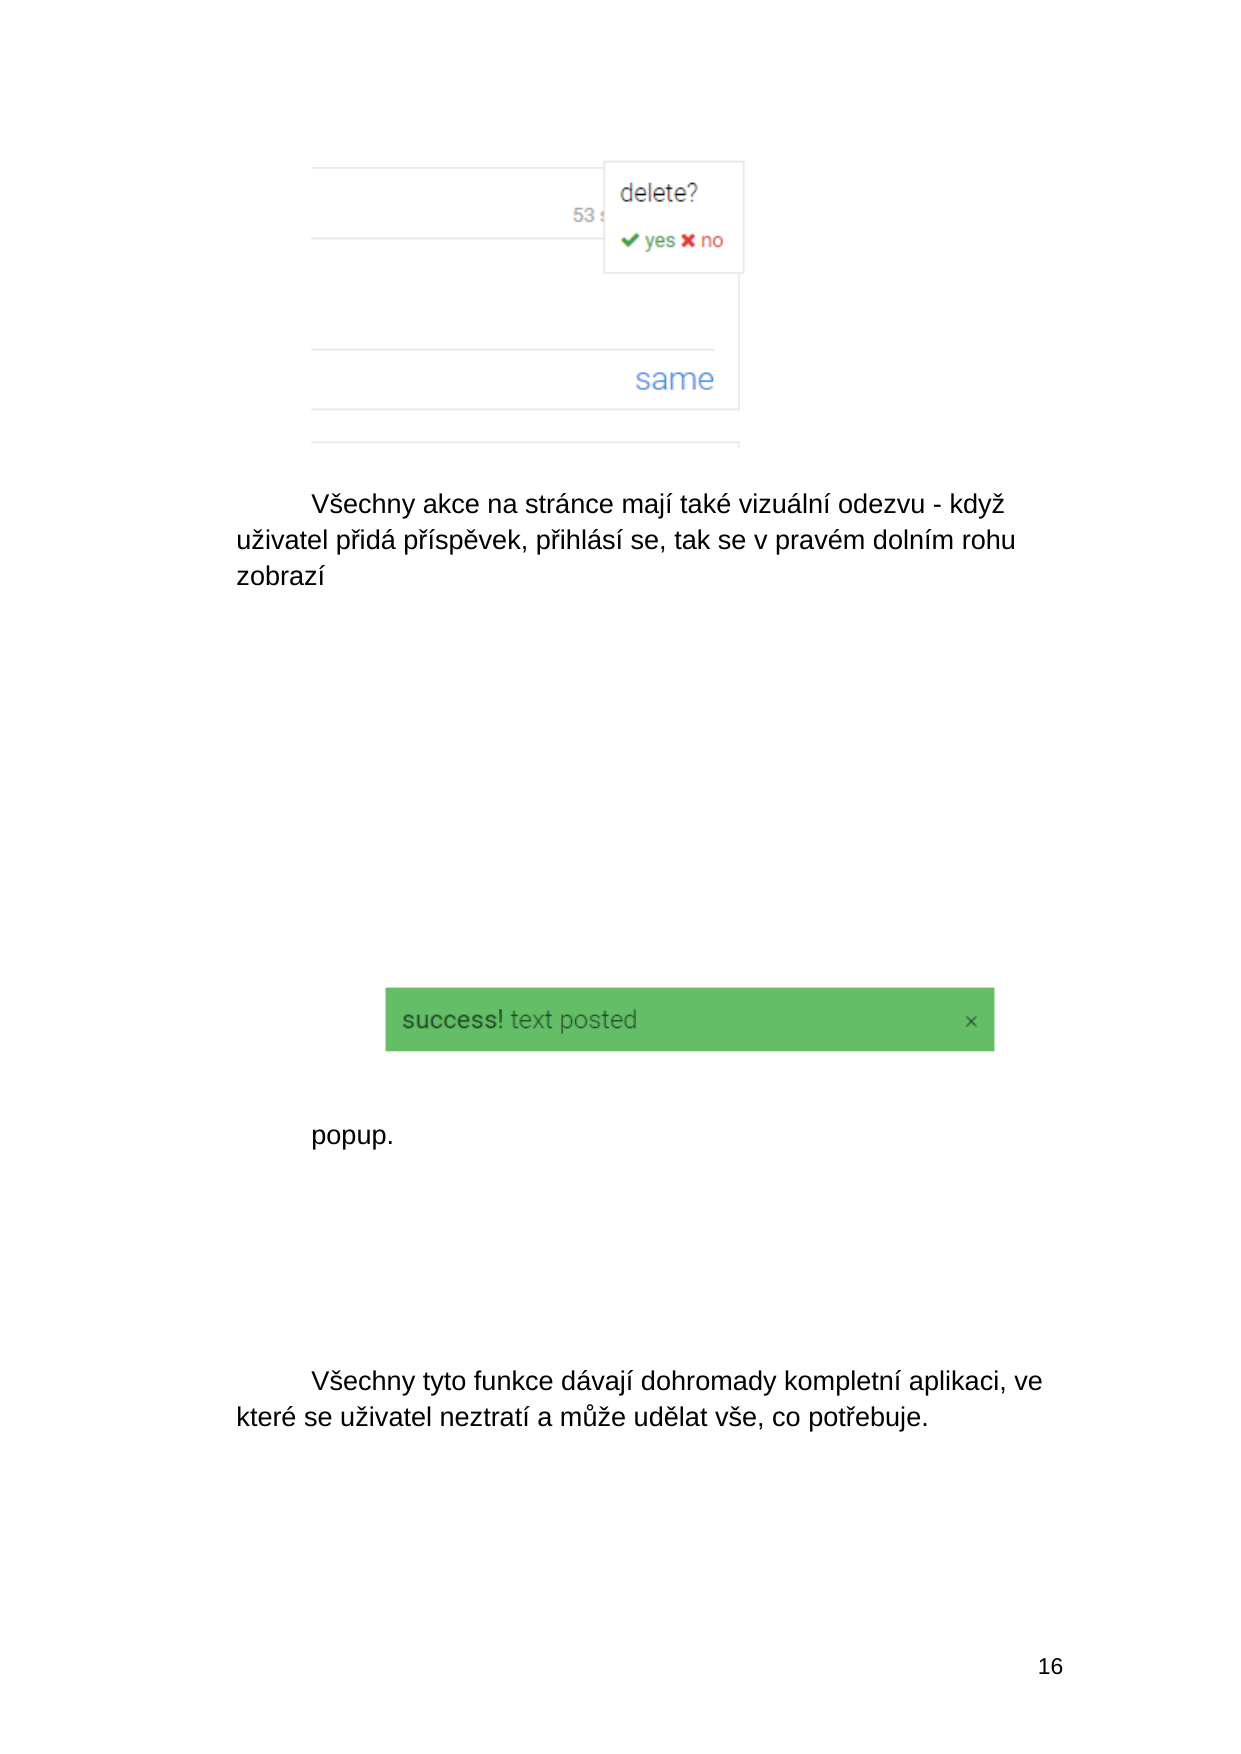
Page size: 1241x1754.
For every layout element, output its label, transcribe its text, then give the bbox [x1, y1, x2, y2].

text popup. [236, 668, 1063, 1150]
picture [195, 716, 1023, 1096]
text Všechny tyto funkce dávají dohromady kompletní aplikaci, ve které se uživatel neztratí a může udělat vše, co potřebuje. [236, 1364, 1063, 1432]
text Všechny akce na stránce mají také vizuální odezvu - když uživatel přidá příspěvek, přihlásí se, tak se v pravém dolním rohu zobrazí [236, 488, 1063, 591]
picture [311, 147, 751, 448]
